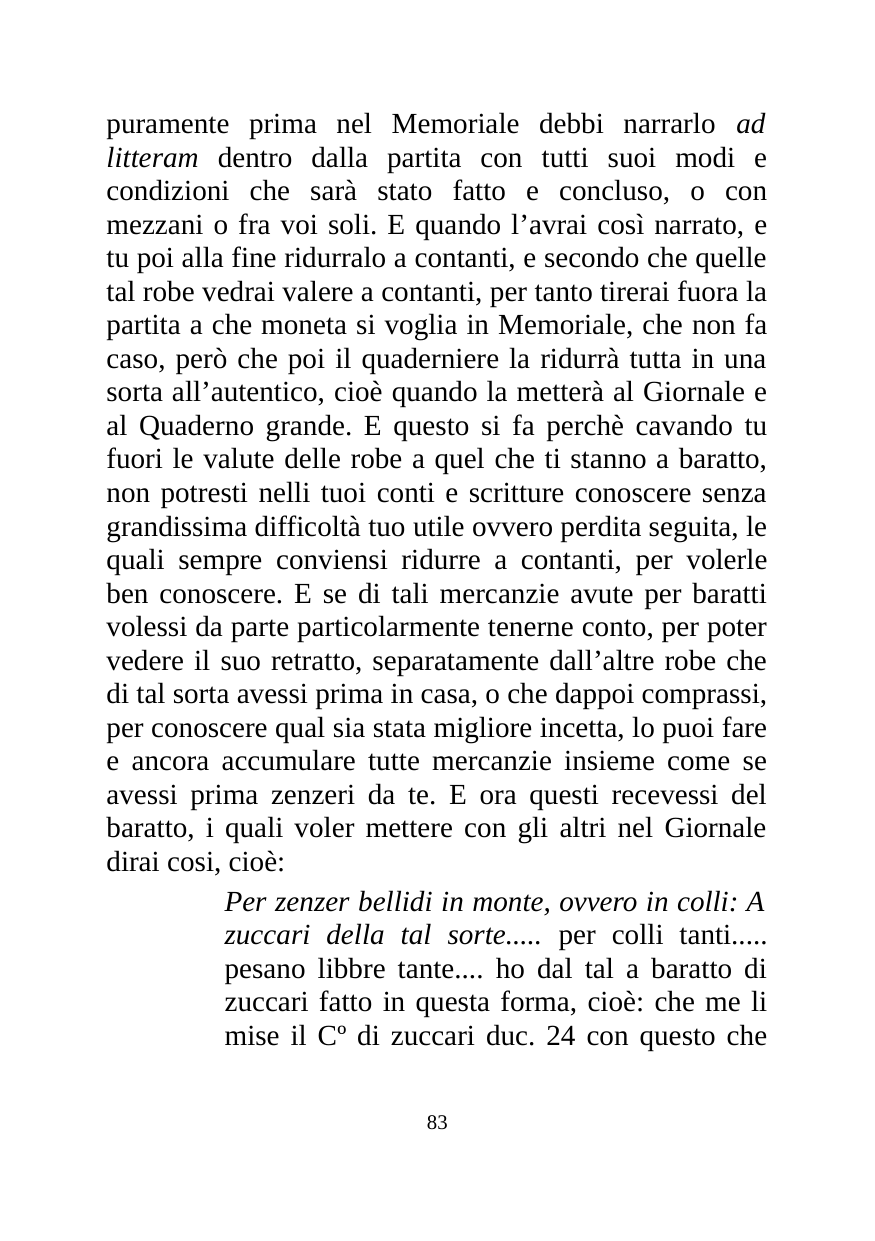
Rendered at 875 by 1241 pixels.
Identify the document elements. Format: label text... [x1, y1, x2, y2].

text puramente prima nel Memoriale debbi narrarlo ad litteram dentro dalla partita con tutti suoi modi e condizioni che sarà stato fatto e concluso, o con mezzani o fra voi soli. E quando l’avrai così narrato, e tu poi alla fine ridurralo a contanti, e secondo che quelle tal robe vedrai valere a contanti, per tanto tirerai fuora la partita a che moneta si voglia in Memoriale, che non fa caso, però che poi il quaderniere la ridurrà tutta in una sorta all’autentico, cioè quando la metterà al Giornale e al Quaderno grande. E questo si fa perchè cavando tu fuori le valute delle robe a quel che ti stanno a baratto, non potresti nelli tuoi conti e scritture conoscere senza grandissima difficoltà tuo utile ovvero perdita seguita, le quali sempre conviensi ridurre a contanti, per volerle ben conoscere. E se di tali mercanzie avute per baratti volessi da parte particolarmente tenerne conto, per poter vedere il suo retratto, separatamente dall’altre robe che di tal sorta avessi prima in casa, o che dappoi comprassi, per conoscere qual sia stata migliore incetta, lo puoi fare e ancora accumulare tutte mercanzie insieme come se avessi prima zenzeri da te. E ora questi recevessi del baratto, i quali voler mettere con gli altri nel Giornale dirai cosi, cioè: [106, 106, 768, 878]
text Per zenzer bellidi in monte, ovvero in colli: A zuccari della tal sorte..... per colli tanti..... pesano libbre tante.... ho dal tal a baratto di zuccari fatto in questa forma, cioè: che me li mise il Cº di zuccari duc. 24 con questo che [224, 884, 768, 1051]
